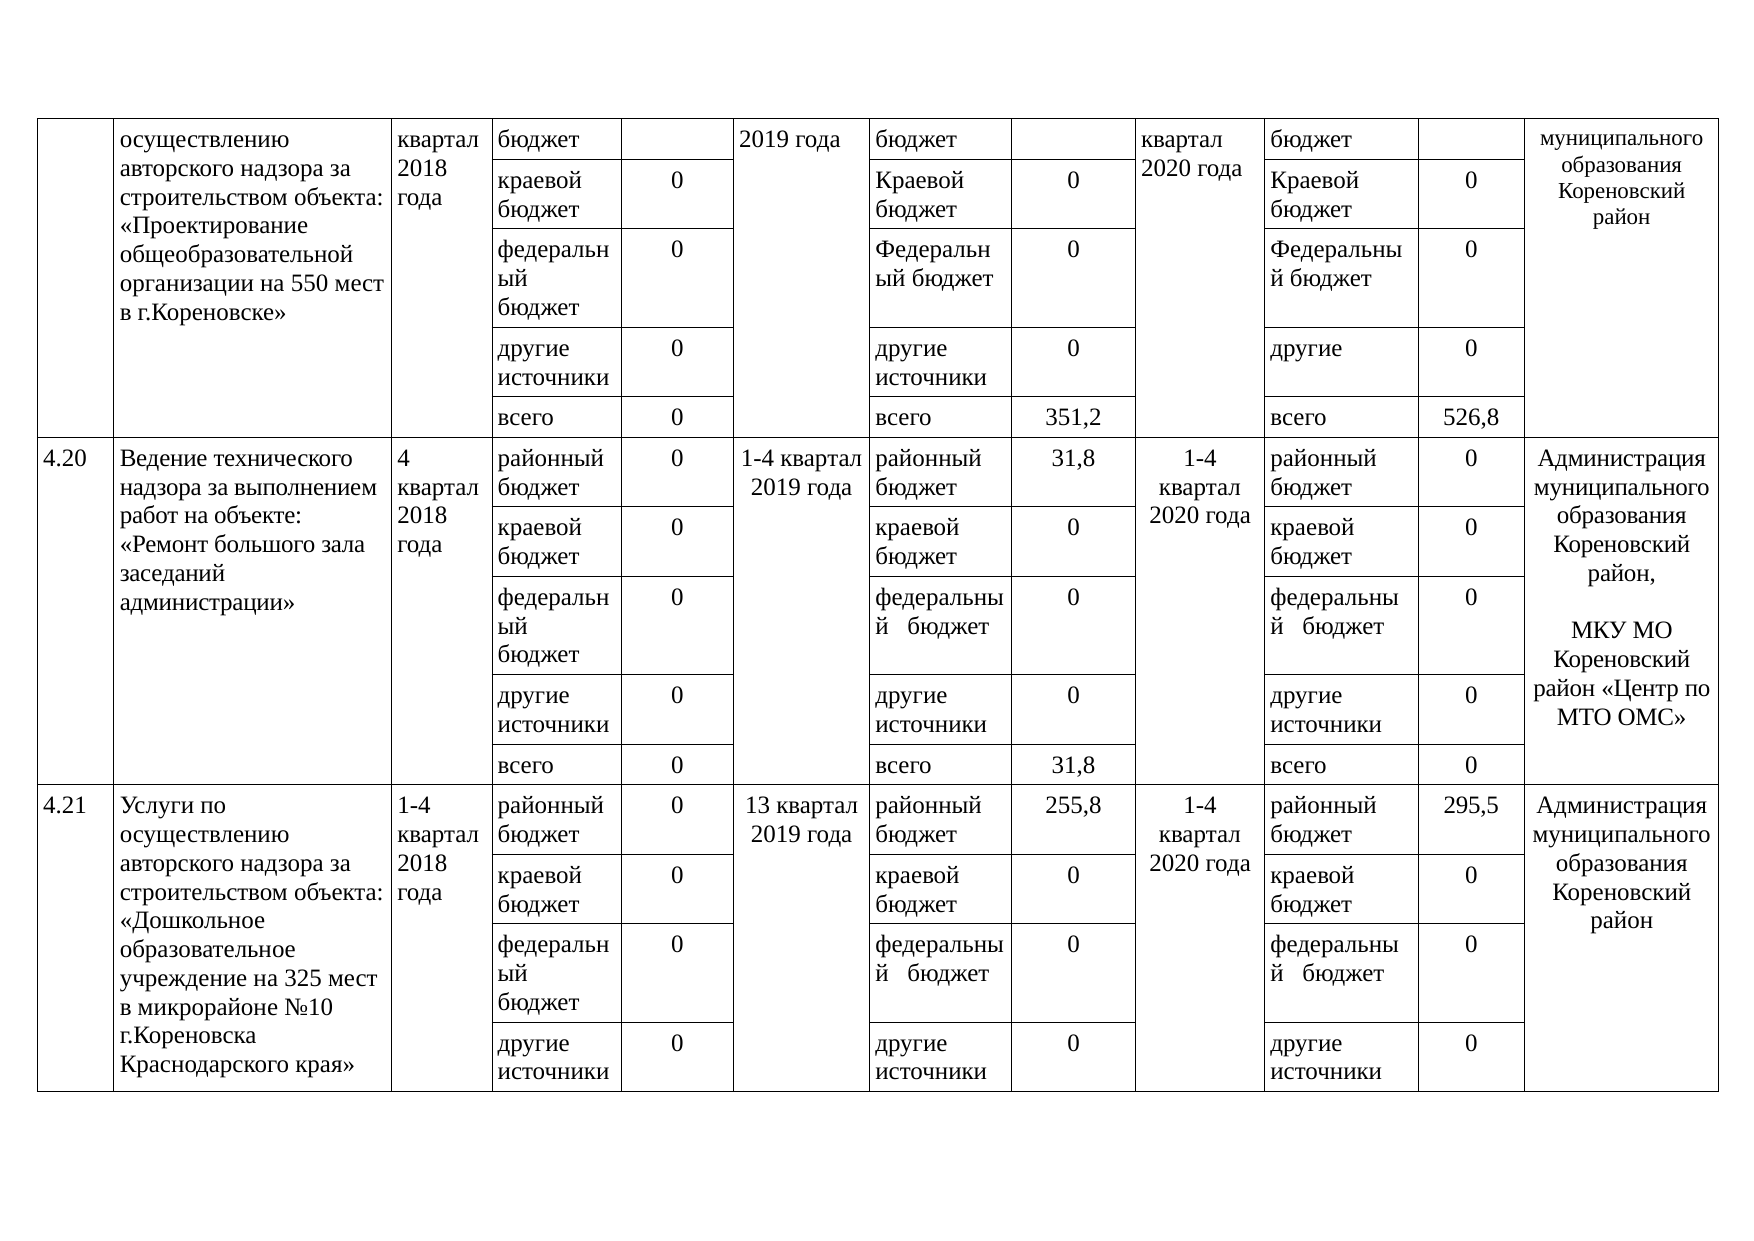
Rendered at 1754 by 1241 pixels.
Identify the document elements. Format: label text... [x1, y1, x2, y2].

table_cell 0 [1012, 675, 1135, 743]
table_cell [1012, 119, 1135, 159]
table_cell 0 [1012, 328, 1135, 396]
table_cell 4.20 [38, 438, 113, 784]
table_cell всего [870, 397, 1011, 437]
table_cell 31,8 [1012, 745, 1135, 784]
table_cell 0 [1012, 1023, 1135, 1091]
table_cell другие источники [1265, 1023, 1418, 1091]
table_cell федеральный бюджет [870, 924, 1011, 1021]
table_cell бюджет [870, 119, 1011, 159]
table_cell Краевой бюджет [1265, 160, 1418, 228]
table_cell другие источники [493, 1023, 621, 1091]
table_cell федеральный бюджет [870, 577, 1011, 674]
table_cell 0 [1419, 577, 1524, 674]
table_cell [1419, 119, 1524, 159]
table_cell 0 [1419, 507, 1524, 576]
table_cell 0 [1419, 924, 1524, 1021]
table_cell 0 [1012, 924, 1135, 1021]
table_cell 0 [1419, 328, 1524, 396]
table_cell Администрация муниципального образования Кореновский район, МКУ МО Кореновский район «Центр по МТО ОМС» [1525, 438, 1718, 784]
table_cell районный бюджет [1265, 438, 1418, 506]
table_cell краевой бюджет [1265, 855, 1418, 923]
table_cell 0 [622, 229, 733, 327]
table_cell муниципального образования Кореновский район [1525, 119, 1718, 437]
table_cell бюджет [493, 119, 621, 159]
table_cell 31,8 [1012, 438, 1135, 506]
table_cell федеральный бюджет [493, 577, 621, 674]
table_cell другие источники [493, 328, 621, 396]
table_cell районный бюджет [1265, 785, 1418, 854]
table_cell краевой бюджет [870, 507, 1011, 576]
table_cell 0 [1012, 855, 1135, 923]
table_cell 0 [622, 785, 733, 854]
table_cell 4 квартал 2018 года [392, 438, 492, 784]
table_cell 0 [1419, 160, 1524, 228]
table_cell 0 [622, 438, 733, 506]
table_cell 1-4 квартал 2018 года [392, 785, 492, 1091]
table_cell всего [1265, 397, 1418, 437]
table_cell 0 [1419, 855, 1524, 923]
table_cell 0 [622, 675, 733, 743]
table_cell 2019 года [734, 119, 869, 437]
table_cell краевой бюджет [493, 507, 621, 576]
table_cell федеральный бюджет [1265, 924, 1418, 1021]
table_cell районный бюджет [870, 785, 1011, 854]
table_cell 351,2 [1012, 397, 1135, 437]
table_cell всего [1265, 745, 1418, 784]
table_cell Ведение технического надзора за выполнением работ на объекте: «Ремонт большого зала заседаний администрации» [114, 438, 391, 784]
table_cell квартал 2018 года [392, 119, 492, 437]
table_cell федеральный бюджет [493, 229, 621, 327]
table_cell 0 [1419, 229, 1524, 327]
table_cell другие источники [870, 675, 1011, 743]
table_cell районный бюджет [493, 438, 621, 506]
table_cell 0 [622, 507, 733, 576]
table_cell федеральный бюджет [1265, 577, 1418, 674]
table_cell другие источники [493, 675, 621, 743]
table_cell районный бюджет [870, 438, 1011, 506]
table_cell всего [493, 397, 621, 437]
table_cell Краевой бюджет [870, 160, 1011, 228]
table_cell Федеральный бюджет [1265, 229, 1418, 327]
table_cell краевой бюджет [493, 855, 621, 923]
table_cell 0 [1012, 160, 1135, 228]
table_cell 0 [1419, 675, 1524, 743]
table_cell 4.21 [38, 785, 113, 1091]
table_cell другие источники [1265, 675, 1418, 743]
table_cell 295,5 [1419, 785, 1524, 854]
table_cell Администрация муниципального образования Кореновский район [1525, 785, 1718, 1091]
table_cell 526,8 [1419, 397, 1524, 437]
table_cell осуществлению авторского надзора за строительством объекта: «Проектирование общеобразовательной организации на 550 мест в г.Кореновске» [114, 119, 391, 437]
table_cell краевой бюджет [870, 855, 1011, 923]
table_cell 0 [1012, 577, 1135, 674]
table_cell 0 [622, 745, 733, 784]
table_cell 1-4 квартал 2020 года [1136, 438, 1264, 784]
table_cell 0 [1012, 507, 1135, 576]
table_cell другие источники [870, 1023, 1011, 1091]
table_cell всего [870, 745, 1011, 784]
table_cell бюджет [1265, 119, 1418, 159]
table_cell краевой бюджет [1265, 507, 1418, 576]
table_cell районный бюджет [493, 785, 621, 854]
table_cell 1-4 квартал 2019 года [734, 438, 869, 784]
table_cell 0 [622, 160, 733, 228]
table_cell 1-4 квартал 2020 года [1136, 785, 1264, 1091]
table_cell [622, 119, 733, 159]
table_cell квартал 2020 года [1136, 119, 1264, 437]
table_cell 0 [622, 397, 733, 437]
table_cell 0 [622, 924, 733, 1021]
table_cell 0 [622, 328, 733, 396]
table_cell [38, 119, 113, 437]
table_cell другие источники [870, 328, 1011, 396]
table_cell 0 [622, 577, 733, 674]
table_cell Услуги по осуществлению авторского надзора за строительством объекта: «Дошкольное образовательное учреждение на 325 мест в микрорайоне №10 г.Кореновска Краснодарского края» [114, 785, 391, 1091]
table_cell 0 [1419, 1023, 1524, 1091]
table_cell 0 [1419, 438, 1524, 506]
table_cell 0 [622, 855, 733, 923]
table_cell 0 [1012, 229, 1135, 327]
table_cell Федеральный бюджет [870, 229, 1011, 327]
table_cell 255,8 [1012, 785, 1135, 854]
table_cell краевой бюджет [493, 160, 621, 228]
table_cell 0 [1419, 745, 1524, 784]
table_cell 13 квартал 2019 года [734, 785, 869, 1091]
table_cell другие [1265, 328, 1418, 396]
table_cell 0 [622, 1023, 733, 1091]
table_cell всего [493, 745, 621, 784]
table_cell федеральный бюджет [493, 924, 621, 1021]
